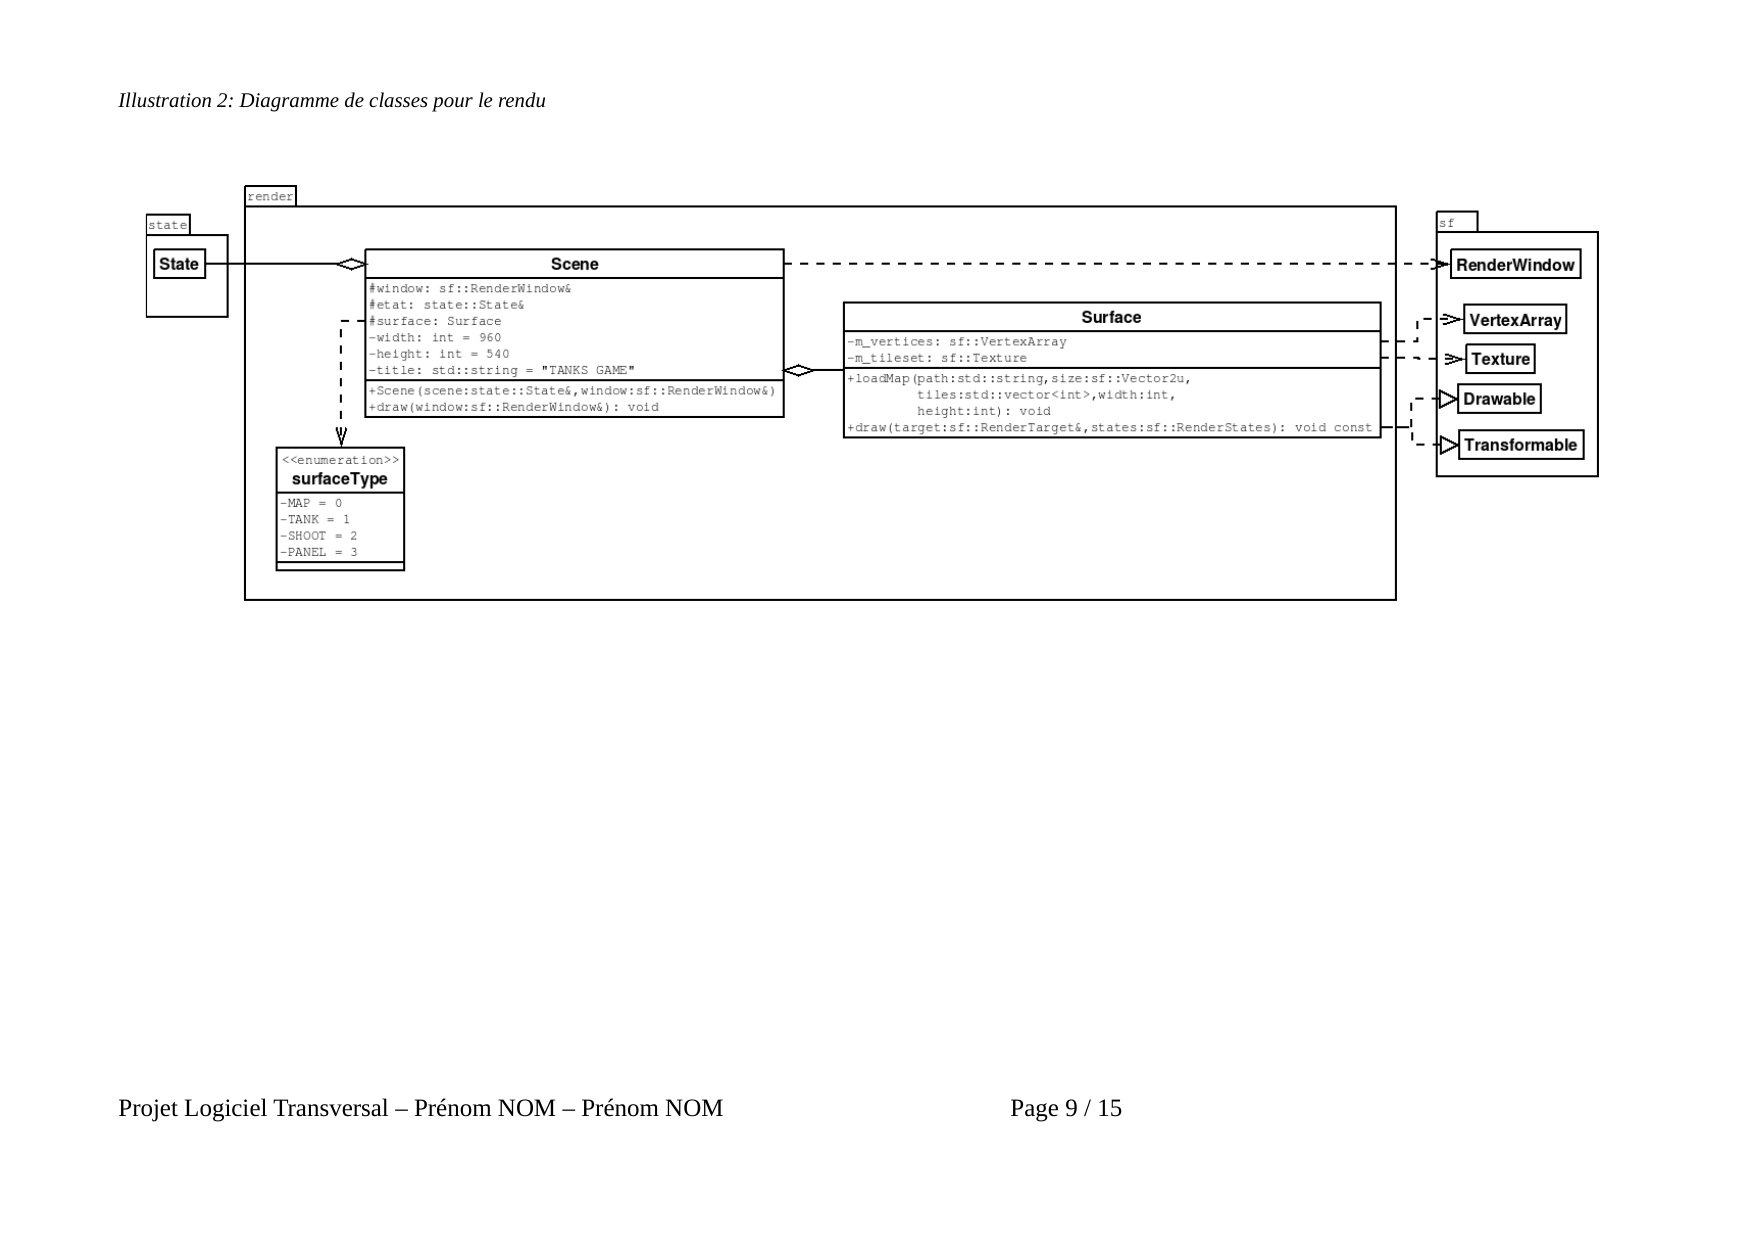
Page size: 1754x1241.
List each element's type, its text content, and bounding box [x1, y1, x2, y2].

text Illustration 2: Diagramme de classes pour le rendu [118, 87, 1636, 112]
picture [145, 185, 1600, 603]
